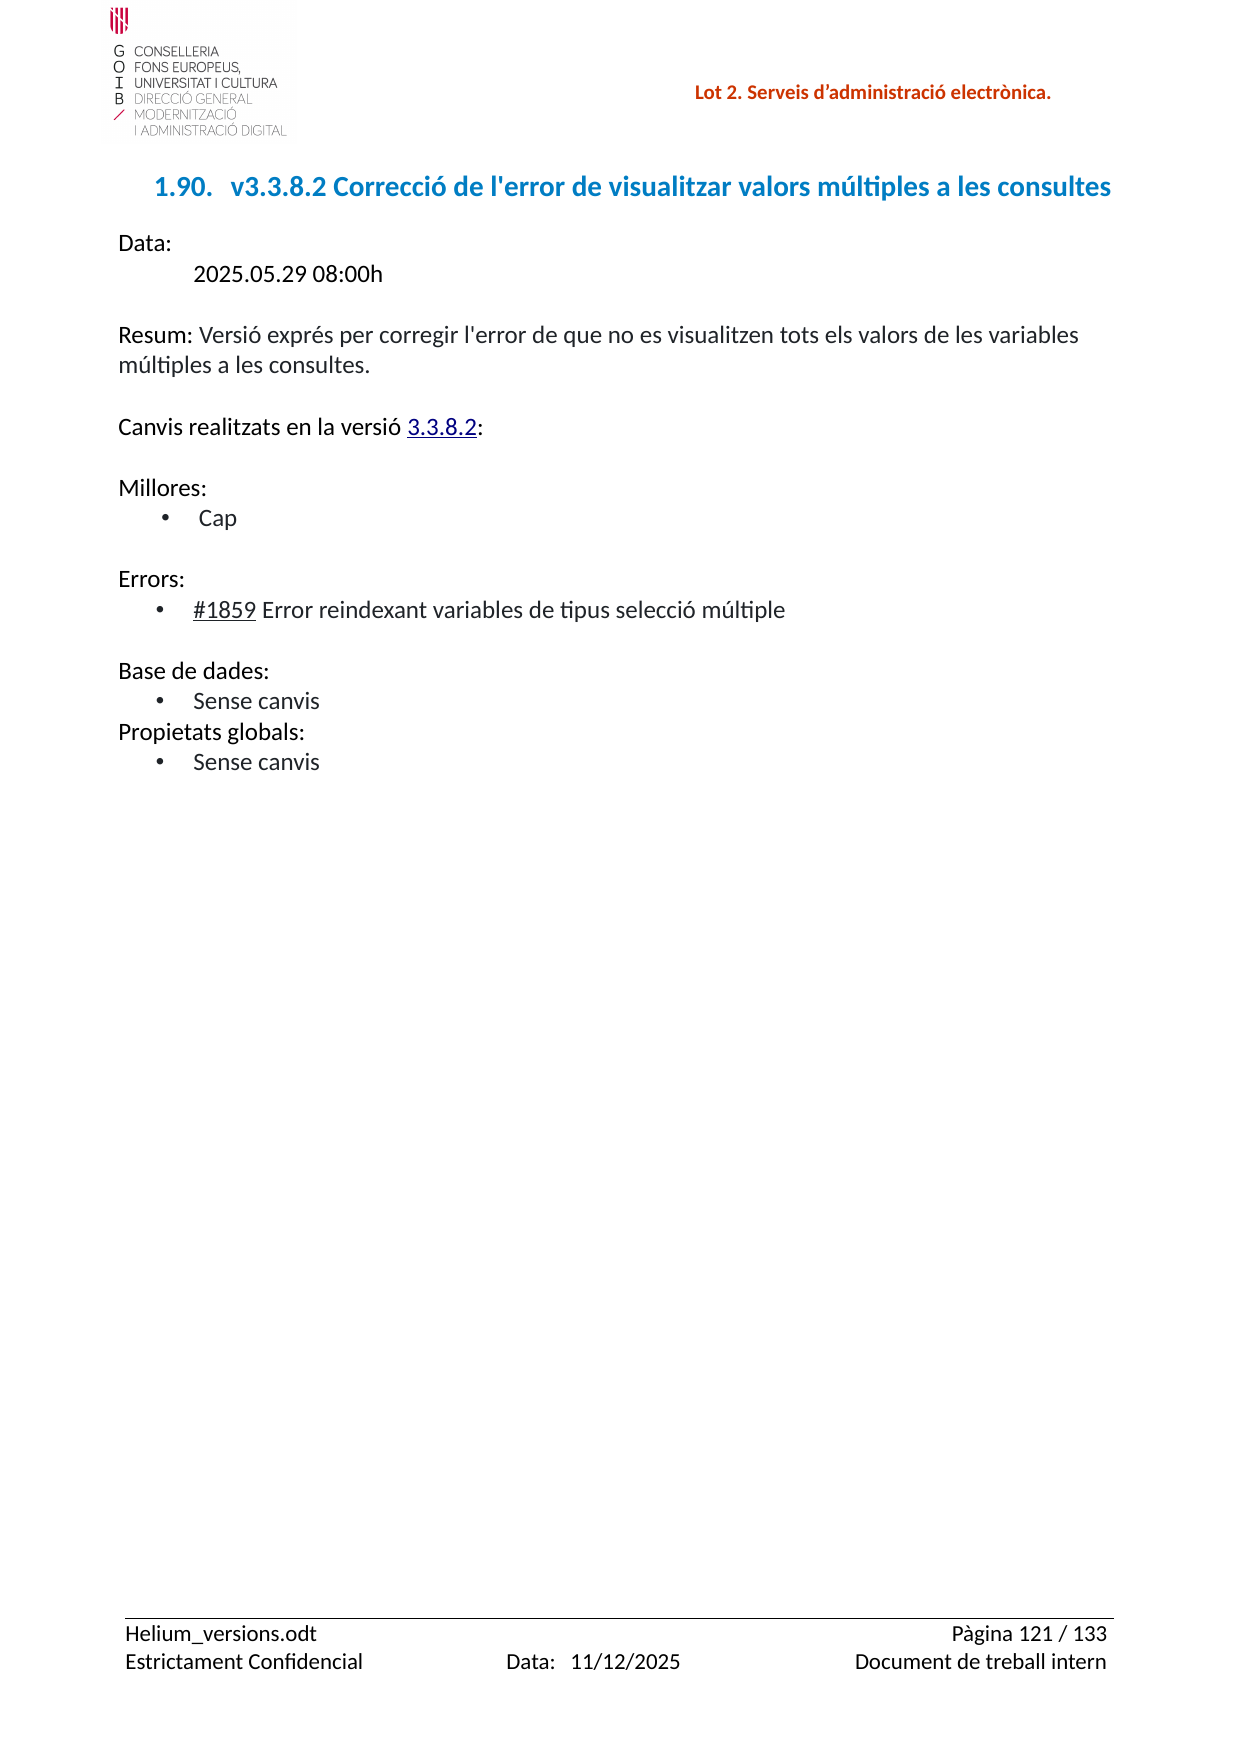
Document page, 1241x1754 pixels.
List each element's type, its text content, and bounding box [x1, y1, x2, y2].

list Cap [161, 502, 1122, 533]
picture [100, 0, 297, 144]
subtitle v3.3.8.2 Correcció de l'error de visualitzar valors múltiples a les consultes [153, 168, 1122, 204]
text 2025.05.29 08:00h [118, 258, 1122, 289]
list Sense canvis [156, 746, 1122, 777]
text Resum: Versió exprés per corregir l'error de que no es visualitzen tots els valors de les variables múltiples a les consultes. [118, 319, 1122, 380]
text Data: [118, 228, 1122, 258]
text Errors: [118, 563, 1122, 594]
list Sense canvis [156, 685, 1122, 716]
text Propietats globals: [118, 716, 1122, 746]
text Base de dades: [118, 655, 1122, 685]
text Canvis realitzats en la versió 3.3.8.2: [118, 411, 1122, 441]
text Millores: [118, 472, 1122, 502]
list #1859 Error reindexant variables de tipus selecció múltiple [156, 594, 1122, 624]
